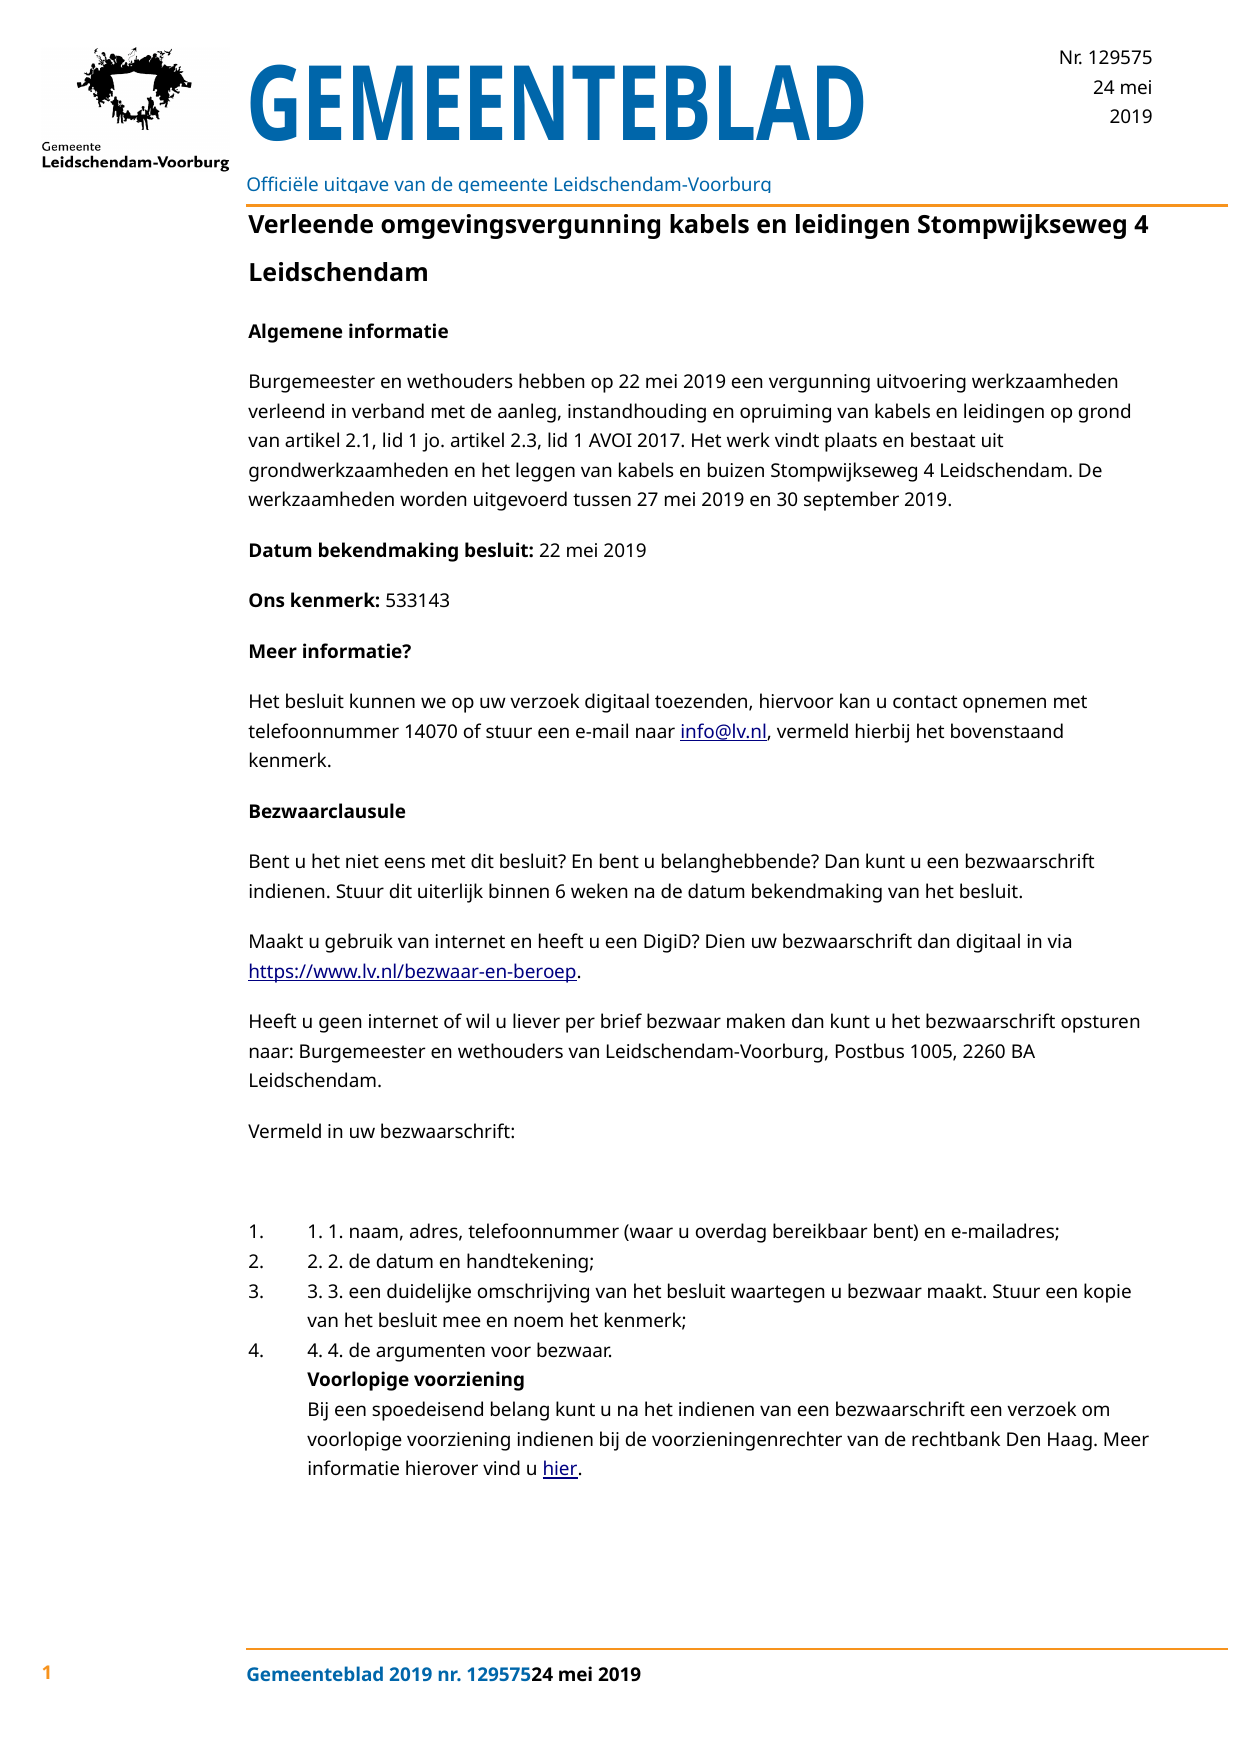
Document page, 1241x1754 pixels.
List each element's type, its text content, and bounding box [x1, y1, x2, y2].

text Algemene informatie [248, 318, 1152, 344]
text Verleende omgevingsvergunning kabels en leidingen Stompwijkseweg 4 Leidschendam [248, 207, 1152, 288]
text Bent u het niet eens met dit besluit? En bent u belanghebbende? Dan kunt u een bezwaarschrift indienen. Stuur dit uiterlijk binnen 6 weken na de datum bekendmaking van het besluit. [248, 848, 1152, 904]
list 1. 1. naam, adres, telefoonnummer (waar u overdag bereikbaar bent) en e-mailadres; [248, 1219, 1152, 1244]
list 2. 2. de datum en handtekening; [248, 1248, 1152, 1274]
text Vermeld in uw bezwaarschrift: [248, 1118, 1152, 1144]
text Maakt u gebruik van internet en heeft u een DigiD? Dien uw bezwaarschrift dan digitaal in via https://www.lv.nl/bezwaar-en-beroep. [248, 928, 1152, 984]
text Burgemeester en wethouders hebben op 22 mei 2019 een vergunning uitvoering werkzaamheden verleend in verband met de aanleg, instandhouding en opruiming van kabels en leidingen op grond van artikel 2.1, lid 1 jo. artikel 2.3, lid 1 AVOI 2017. Het werk vindt plaats en bestaat uit grondwerkzaamheden en het leggen van kabels en buizen Stompwijkseweg 4 Leidschendam. De werkzaamheden worden uitgevoerd tussen 27 mei 2019 en 30 september 2019. [248, 368, 1152, 512]
list Bij een spoedeisend belang kunt u na het indienen van een bezwaarschrift een verzoek om voorlopige voorziening indienen bij de voorzieningenrechter van de rechtbank Den Haag. Meer informatie hierover vind u hier. [248, 1396, 1152, 1481]
text Meer informatie? [248, 638, 1152, 664]
list Voorlopige voorziening [248, 1367, 1152, 1392]
picture [41, 47, 231, 172]
text Het besluit kunnen we op uw verzoek digitaal toezenden, hiervoor kan u contact opnemen met telefoonnummer 14070 of stuur een e-mail naar info@lv.nl, vermeld hierbij het bovenstaand kenmerk. [248, 688, 1152, 773]
text Heeft u geen internet of wil u liever per brief bezwaar maken dan kunt u het bezwaarschrift opsturen naar: Burgemeester en wethouders van Leidschendam-Voorburg, Postbus 1005, 2260 BA Leidschendam. [248, 1008, 1152, 1093]
text Bezwaarclausule [248, 798, 1152, 824]
text Datum bekendmaking besluit: 22 mei 2019 [248, 537, 1152, 563]
list 4. 4. de argumenten voor bezwaar. [248, 1337, 1152, 1363]
text Ons kenmerk: 533143 [248, 587, 1152, 613]
list 3. 3. een duidelijke omschrijving van het besluit waartegen u bezwaar maakt. Stuur een kopie van het besluit mee en noem het kenmerk; [248, 1278, 1152, 1333]
